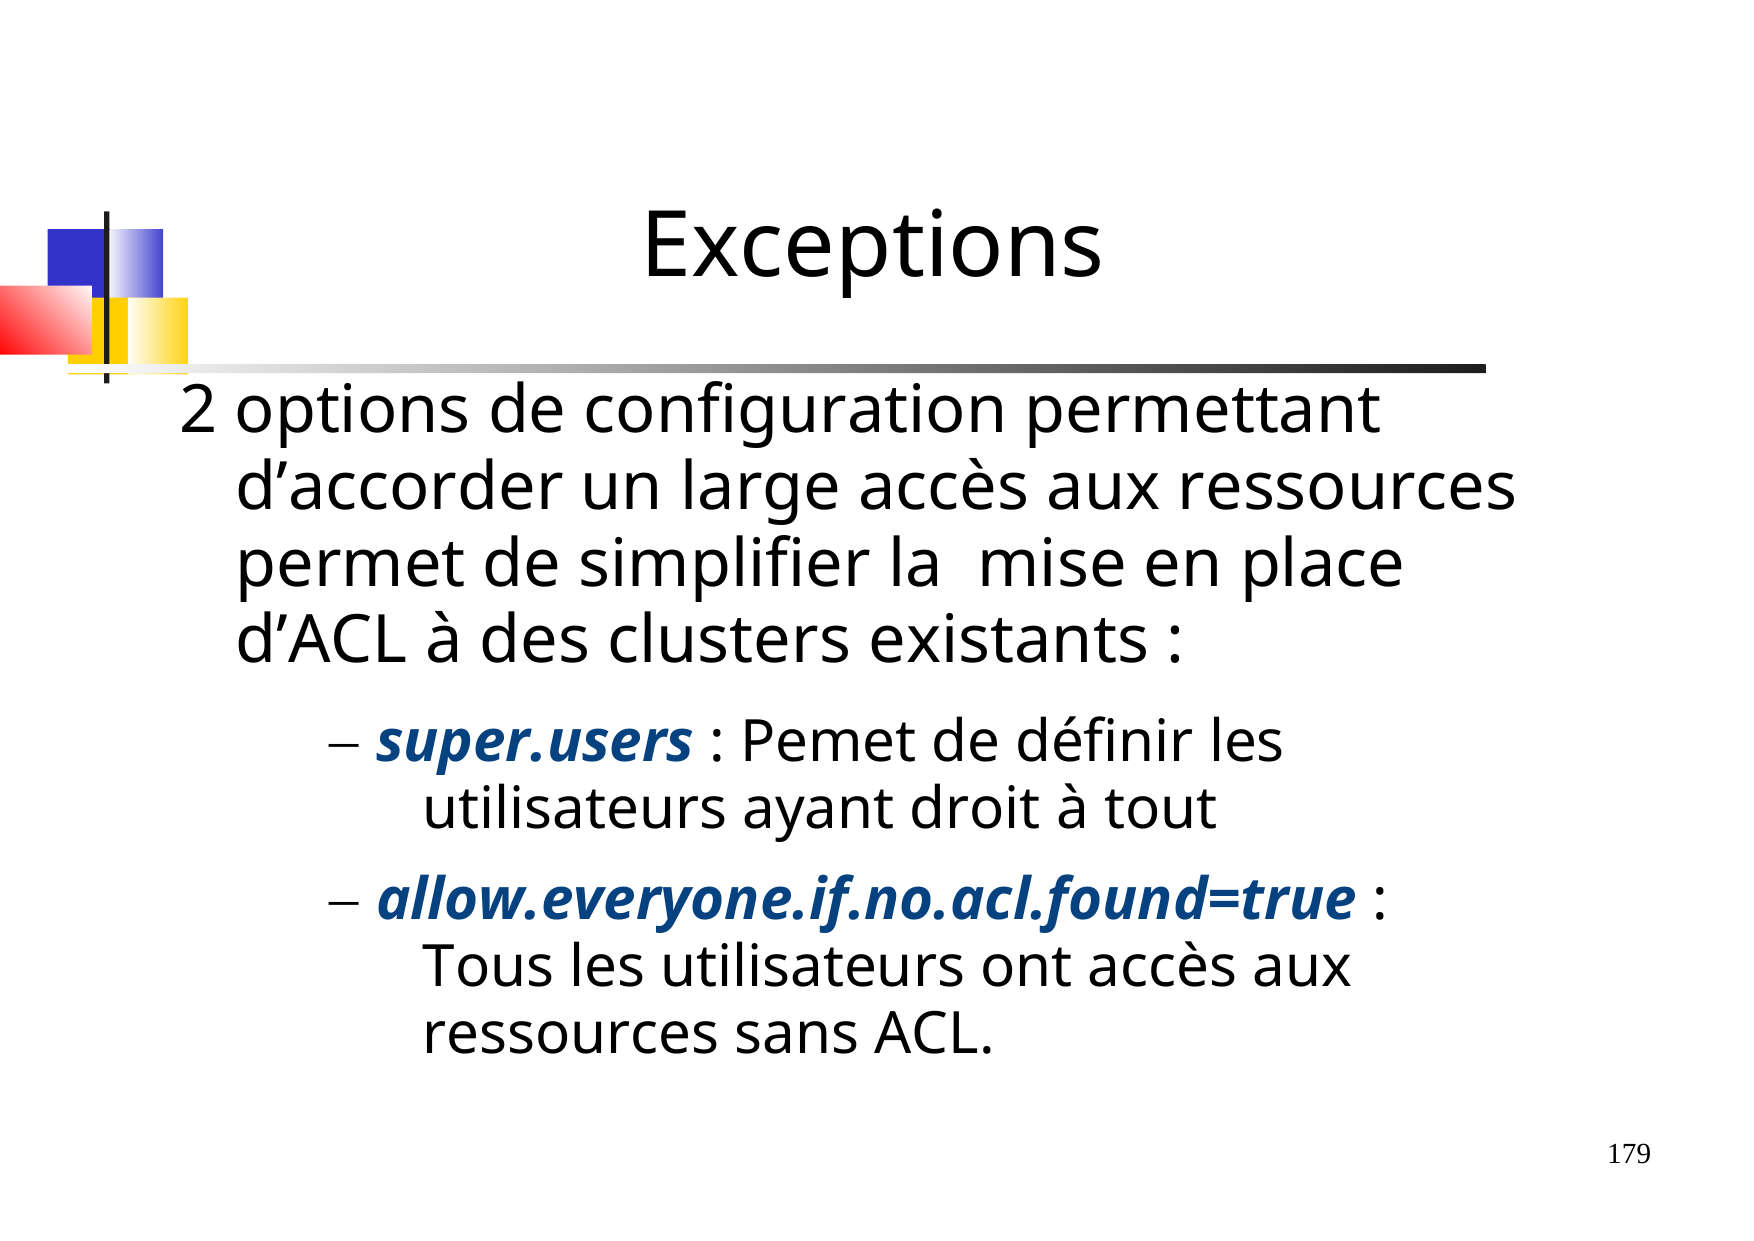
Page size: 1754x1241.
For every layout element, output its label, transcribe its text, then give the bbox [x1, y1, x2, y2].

title Exceptions [179, 139, 1567, 351]
list 2 options de configuration permettant d’accorder un large accès aux ressources permet de simplifier la mise en place d’ACL à des clusters existants : super.users : Pemet de définir les utilisateurs ayant droit à tout allow.everyone.if.no.acl.found=true : Tous les utilisateurs ont accès aux ressources sans ACL. [179, 371, 1567, 1091]
